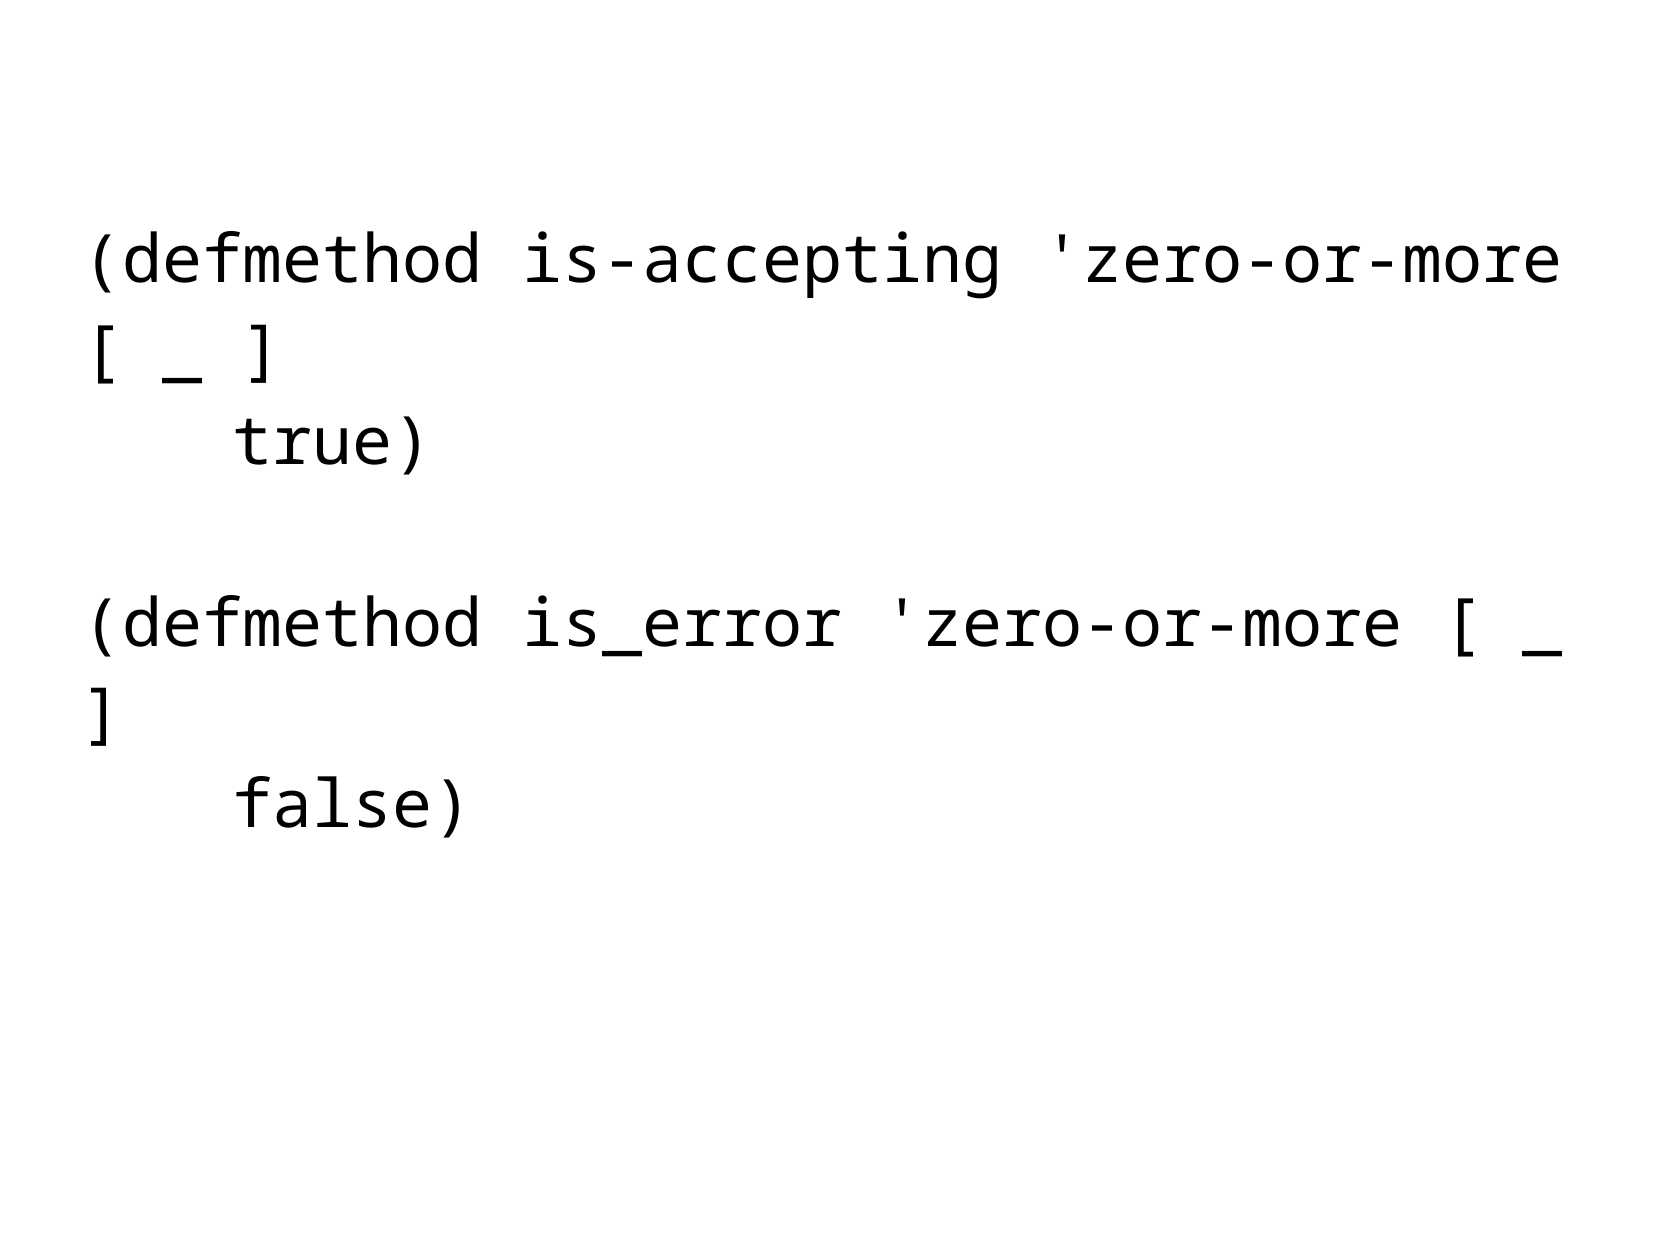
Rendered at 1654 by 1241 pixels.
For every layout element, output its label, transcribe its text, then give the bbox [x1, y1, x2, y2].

subtitle (defmethod is-accepting 'zero-or-more [ _ ] true) (defmethod is_error 'zero-or-more [ _ ] false) [82, 49, 1571, 1010]
